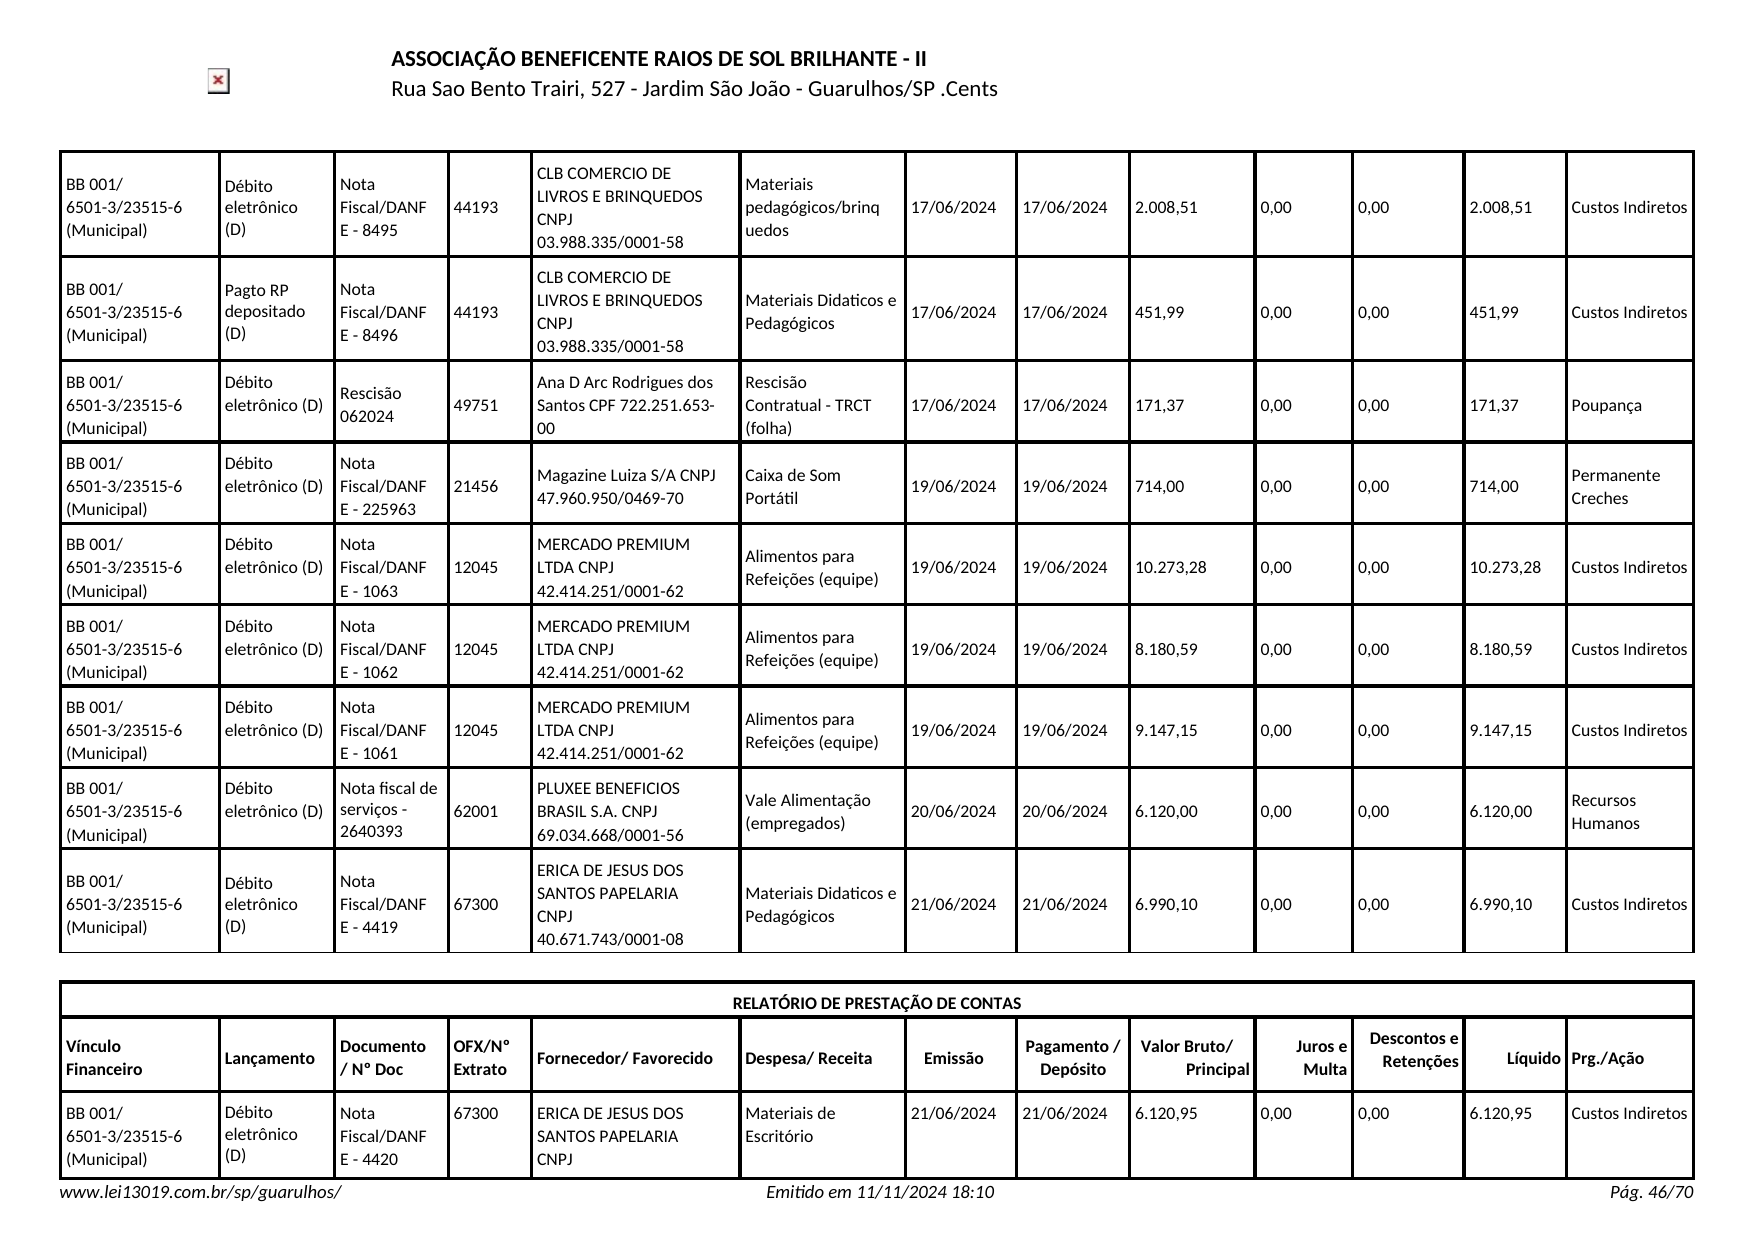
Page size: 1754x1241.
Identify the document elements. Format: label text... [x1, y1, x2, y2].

table_cell ERICA DE JESUS DOS SANTOS PAPELARIA CNPJ [533, 1093, 738, 1177]
table_cell 0,00 [1257, 606, 1351, 684]
table_cell Débito eletrônico (D) [221, 1093, 333, 1177]
table_cell Vínculo Financeiro [62, 1019, 218, 1090]
table_cell Recursos Humanos [1568, 769, 1692, 847]
table_cell 19/06/2024 [1018, 688, 1128, 766]
table_cell 0,00 [1354, 362, 1462, 440]
table_cell Débito eletrônico (D) [221, 769, 333, 847]
table_cell Custos Indiretos [1568, 688, 1692, 766]
table_cell Despesa/ Receita [742, 1019, 904, 1090]
table_cell 17/06/2024 [1018, 153, 1128, 254]
table_cell 21/06/2024 [907, 850, 1015, 952]
table_cell 19/06/2024 [1018, 525, 1128, 603]
table_cell BB 001/ 6501-3/23515-6 (Municipal) [62, 153, 218, 254]
table_cell CLB COMERCIO DE LIVROS E BRINQUEDOS CNPJ 03.988.335/0001-58 [533, 153, 738, 254]
table_cell MERCADO PREMIUM LTDA CNPJ 42.414.251/0001-62 [533, 606, 738, 684]
table_cell Custos Indiretos [1568, 153, 1692, 254]
table_cell 0,00 [1257, 362, 1351, 440]
table_cell Ana D Arc Rodrigues dos Santos CPF 722.251.653-00 [533, 362, 738, 440]
table_cell 9.147,15 [1466, 688, 1565, 766]
table_cell OFX/Nº Extrato [450, 1019, 530, 1090]
table_cell Alimentos para Refeições (equipe) [742, 688, 904, 766]
table_cell Nota Fiscal/DANF E - 1061 [336, 688, 447, 766]
table_cell 21/06/2024 [1018, 1093, 1128, 1177]
table_cell BB 001/ 6501-3/23515-6 (Municipal) [62, 769, 218, 847]
table_cell 10.273,28 [1131, 525, 1253, 603]
table_cell Custos Indiretos [1568, 525, 1692, 603]
table_cell Caixa de Som Portátil [742, 444, 904, 522]
table_cell Nota Fiscal/DANF E - 225963 [336, 444, 447, 522]
table_cell Materiais pedagógicos/brinq uedos [742, 153, 904, 254]
table_cell Débito eletrônico (D) [221, 606, 333, 684]
table_cell 0,00 [1257, 1093, 1351, 1177]
table_cell Valor Bruto/ Principal [1131, 1019, 1253, 1090]
table_cell BB 001/ 6501-3/23515-6 (Municipal) [62, 688, 218, 766]
table_cell Custos Indiretos [1568, 1093, 1692, 1177]
table_cell Nota Fiscal/DANF E - 4420 [336, 1093, 447, 1177]
table_cell Documento / Nº Doc [336, 1019, 447, 1090]
table_cell 17/06/2024 [1018, 258, 1128, 359]
table_cell Emissão [907, 1019, 1015, 1090]
table_cell 6.120,00 [1466, 769, 1565, 847]
table_cell Juros e Multa [1257, 1019, 1351, 1090]
table_cell 49751 [450, 362, 530, 440]
table_cell 21456 [450, 444, 530, 522]
table_cell ERICA DE JESUS DOS SANTOS PAPELARIA CNPJ 40.671.743/0001-08 [533, 850, 738, 952]
table_cell 171,37 [1131, 362, 1253, 440]
table_cell 0,00 [1354, 769, 1462, 847]
table_cell 2.008,51 [1466, 153, 1565, 254]
table_cell 19/06/2024 [907, 525, 1015, 603]
table_cell 6.120,95 [1466, 1093, 1565, 1177]
table_cell Débito eletrônico (D) [221, 444, 333, 522]
table_cell Débito eletrônico (D) [221, 688, 333, 766]
table_cell 17/06/2024 [907, 258, 1015, 359]
table_cell 67300 [450, 850, 530, 952]
table_cell 20/06/2024 [1018, 769, 1128, 847]
table_cell 0,00 [1257, 525, 1351, 603]
table_cell Magazine Luiza S/A CNPJ 47.960.950/0469-70 [533, 444, 738, 522]
table_cell 0,00 [1354, 153, 1462, 254]
table_cell BB 001/ 6501-3/23515-6 (Municipal) [62, 1093, 218, 1177]
table_cell 714,00 [1131, 444, 1253, 522]
table_header RELATÓRIO DE PRESTAÇÃO DE CONTAS [62, 984, 1692, 1015]
table_cell 6.120,95 [1131, 1093, 1253, 1177]
table_cell 19/06/2024 [1018, 444, 1128, 522]
table_cell Custos Indiretos [1568, 850, 1692, 952]
table_cell 171,37 [1466, 362, 1565, 440]
table_cell 17/06/2024 [907, 153, 1015, 254]
table_cell 19/06/2024 [1018, 606, 1128, 684]
table_cell Materiais Didaticos e Pedagógicos [742, 258, 904, 359]
table_cell BB 001/ 6501-3/23515-6 (Municipal) [62, 444, 218, 522]
table_cell 0,00 [1257, 769, 1351, 847]
table_cell 10.273,28 [1466, 525, 1565, 603]
table_cell 0,00 [1257, 444, 1351, 522]
table_cell Materiais Didaticos e Pedagógicos [742, 850, 904, 952]
table_cell 0,00 [1354, 525, 1462, 603]
table_cell 0,00 [1257, 153, 1351, 254]
table_cell 17/06/2024 [1018, 362, 1128, 440]
table_cell 451,99 [1131, 258, 1253, 359]
table_cell Rescisão Contratual - TRCT (folha) [742, 362, 904, 440]
table_cell Pagto RP depositado (D) [221, 258, 333, 359]
table_cell 0,00 [1354, 688, 1462, 766]
table_cell 12045 [450, 606, 530, 684]
table_cell MERCADO PREMIUM LTDA CNPJ 42.414.251/0001-62 [533, 525, 738, 603]
table_cell MERCADO PREMIUM LTDA CNPJ 42.414.251/0001-62 [533, 688, 738, 766]
table_cell 0,00 [1354, 606, 1462, 684]
table_cell Materiais de Escritório [742, 1093, 904, 1177]
table_cell PLUXEE BENEFICIOS BRASIL S.A. CNPJ 69.034.668/0001-56 [533, 769, 738, 847]
table_cell 6.120,00 [1131, 769, 1253, 847]
table_cell 21/06/2024 [907, 1093, 1015, 1177]
table_cell Vale Alimentação (empregados) [742, 769, 904, 847]
table_cell 19/06/2024 [907, 688, 1015, 766]
table_cell 0,00 [1257, 258, 1351, 359]
table_cell 19/06/2024 [907, 606, 1015, 684]
table_cell Alimentos para Refeições (equipe) [742, 525, 904, 603]
table_cell 62001 [450, 769, 530, 847]
table_cell BB 001/ 6501-3/23515-6 (Municipal) [62, 606, 218, 684]
table_cell 19/06/2024 [907, 444, 1015, 522]
table_cell 12045 [450, 688, 530, 766]
table_cell BB 001/ 6501-3/23515-6 (Municipal) [62, 850, 218, 952]
table_cell 8.180,59 [1466, 606, 1565, 684]
table_cell Nota Fiscal/DANF E - 1063 [336, 525, 447, 603]
table_cell Nota Fiscal/DANF E - 4419 [336, 850, 447, 952]
table_cell Alimentos para Refeições (equipe) [742, 606, 904, 684]
table_cell Permanente Creches [1568, 444, 1692, 522]
table_cell 0,00 [1354, 1093, 1462, 1177]
table_cell Lançamento [221, 1019, 333, 1090]
table_cell Nota fiscal de serviços - 2640393 [336, 769, 447, 847]
table_cell Débito eletrônico (D) [221, 850, 333, 952]
table_cell 67300 [450, 1093, 530, 1177]
table_cell 44193 [450, 258, 530, 359]
table_cell 2.008,51 [1131, 153, 1253, 254]
table_cell 714,00 [1466, 444, 1565, 522]
table_cell Prg./Ação [1568, 1019, 1692, 1090]
table_cell CLB COMERCIO DE LIVROS E BRINQUEDOS CNPJ 03.988.335/0001-58 [533, 258, 738, 359]
table_cell 0,00 [1257, 850, 1351, 952]
table_cell Fornecedor/ Favorecido [533, 1019, 738, 1090]
table_cell BB 001/ 6501-3/23515-6 (Municipal) [62, 525, 218, 603]
table_cell 0,00 [1354, 444, 1462, 522]
table_cell 0,00 [1354, 850, 1462, 952]
table_cell Débito eletrônico (D) [221, 362, 333, 440]
table_cell Rescisão 062024 [336, 362, 447, 440]
table_cell Custos Indiretos [1568, 606, 1692, 684]
table_cell 20/06/2024 [907, 769, 1015, 847]
table_cell 0,00 [1257, 688, 1351, 766]
table_cell 12045 [450, 525, 530, 603]
table_cell Líquido [1466, 1019, 1565, 1090]
table_cell 6.990,10 [1466, 850, 1565, 952]
table_cell 17/06/2024 [907, 362, 1015, 440]
table_cell Descontos e Retenções [1354, 1019, 1462, 1090]
table_cell Débito eletrônico (D) [221, 153, 333, 254]
table_cell 8.180,59 [1131, 606, 1253, 684]
table_cell 9.147,15 [1131, 688, 1253, 766]
table_cell BB 001/ 6501-3/23515-6 (Municipal) [62, 362, 218, 440]
table_cell Nota Fiscal/DANF E - 1062 [336, 606, 447, 684]
table_cell Custos Indiretos [1568, 258, 1692, 359]
table_cell Nota Fiscal/DANF E - 8495 [336, 153, 447, 254]
table_cell BB 001/ 6501-3/23515-6 (Municipal) [62, 258, 218, 359]
table_cell 44193 [450, 153, 530, 254]
table_cell Pagamento / Depósito [1018, 1019, 1128, 1090]
table_cell Débito eletrônico (D) [221, 525, 333, 603]
table_cell 21/06/2024 [1018, 850, 1128, 952]
table_cell 6.990,10 [1131, 850, 1253, 952]
table_cell Nota Fiscal/DANF E - 8496 [336, 258, 447, 359]
table_cell 0,00 [1354, 258, 1462, 359]
table_cell 451,99 [1466, 258, 1565, 359]
table_cell Poupança [1568, 362, 1692, 440]
